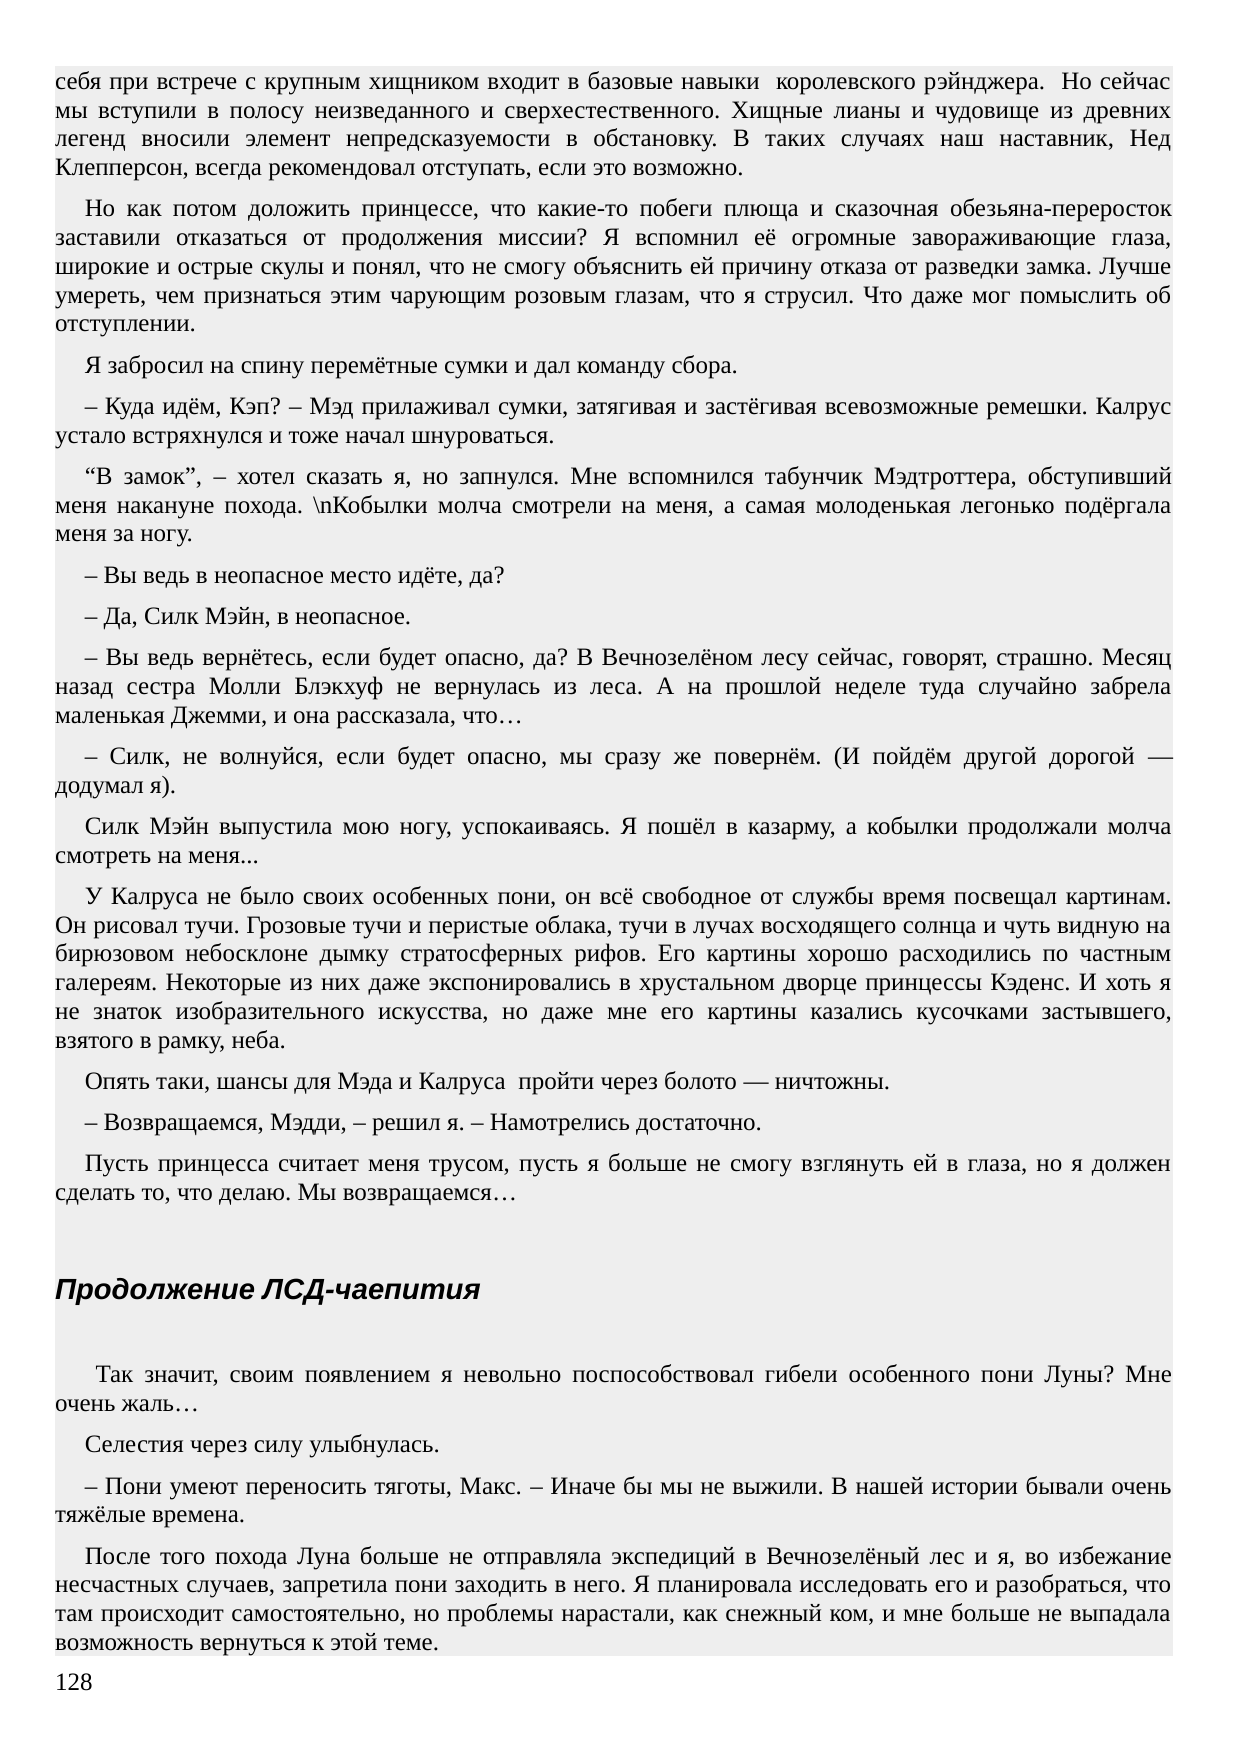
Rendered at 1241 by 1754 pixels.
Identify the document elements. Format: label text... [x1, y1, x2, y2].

text Так значит, своим появлением я невольно поспособствовал гибели особенного пони Луны? Мне очень жаль… [55, 1359, 1173, 1417]
text – Да, Силк Мэйн, в неопасное. [55, 601, 1173, 630]
text Но как потом доложить принцессе, что какие-то побеги плюща и сказочная обезьяна-переросток заставили отказаться от продолжения миссии? Я вспомнил её огромные завораживающие глаза, широкие и острые скулы и понял, что не смогу объяснить ей причину отказа от разведки замка. Лучше умереть, чем признаться этим чарующим розовым глазам, что я струсил. Что даже мог помыслить об отступлении. [55, 193, 1173, 337]
text – Силк, не волнуйся, если будет опасно, мы сразу же повернём. (И пойдём другой дорогой — додумал я). [55, 741, 1173, 798]
text Я забросил на спину перемётные сумки и дал команду сбора. [55, 350, 1173, 378]
text – Возвращаемся, Мэдди, – решил я. – Намотрелись достаточно. [55, 1107, 1173, 1136]
text Пусть принцесса считает меня трусом, пусть я больше не смогу взглянуть ей в глаза, но я должен сделать то, что делаю. Мы возвращаемся… [55, 1148, 1173, 1206]
text себя при встрече с крупным хищником входит в базовые навыки королевского рэйнджера. Но сейчас мы вступили в полосу неизведанного и сверхестественного. Хищные лианы и чудовище из древних легенд вносили элемент непредсказуемости в обстановку. В таких случаях наш наставник, Нед Клепперсон, всегда рекомендовал отступать, если это возможно. [55, 66, 1173, 181]
text – Пони умеют переносить тяготы, Макс. – Иначе бы мы не выжили. В нашей истории бывали очень тяжёлые времена. [55, 1471, 1173, 1528]
text Селестия через силу улыбнулась. [55, 1429, 1173, 1458]
text После того похода Луна больше не отправляла экспедиций в Вечнозелёный лес и я, во избежание несчастных случаев, запретила пони заходить в него. Я планировала исследовать его и разобраться, что там происходит самостоятельно, но проблемы нарастали, как снежный ком, и мне больше не выпадала возможность вернуться к этой теме. [55, 1541, 1173, 1656]
subtitle Продолжение ЛСД-чаепития [55, 1272, 1173, 1306]
text “В замок”, – хотел сказать я, но запнулся. Мне вспомнился табунчик Мэдтроттера, обступивший меня накануне похода. \nКобылки молча смотрели на меня, а самая молоденькая легонько подёргала меня за ногу. [55, 461, 1173, 547]
text – Вы ведь в неопасное место идёте, да? [55, 560, 1173, 588]
text У Калруса не было своих особенных пони, он всё свободное от службы время посвещал картинам. Он рисовал тучи. Грозовые тучи и перистые облака, тучи в лучах восходящего солнца и чуть видную на бирюзовом небосклоне дымку стратосферных рифов. Его картины хорошо расходились по частным галереям. Некоторые из них даже экспонировались в хрустальном дворце принцессы Кэденс. И хоть я не знаток изобразительного искусства, но даже мне его картины казались кусочками застывшего, взятого в рамку, неба. [55, 881, 1173, 1053]
text – Куда идём, Кэп? – Мэд прилаживал сумки, затягивая и застёгивая всевозможные ремешки. Калрус устало встряхнулся и тоже начал шнуроваться. [55, 391, 1173, 448]
text – Вы ведь вернётесь, если будет опасно, да? В Вечнозелёном лесу сейчас, говорят, страшно. Месяц назад сестра Молли Блэкхуф не вернулась из леса. А на прошлой неделе туда случайно забрела маленькая Джемми, и она рассказала, что… [55, 642, 1173, 728]
text Опять таки, шансы для Мэда и Калруса пройти через болото — ничтожны. [55, 1066, 1173, 1095]
text Силк Мэйн выпустила мою ногу, успокаиваясь. Я пошёл в казарму, а кобылки продолжали молча смотреть на меня... [55, 811, 1173, 868]
